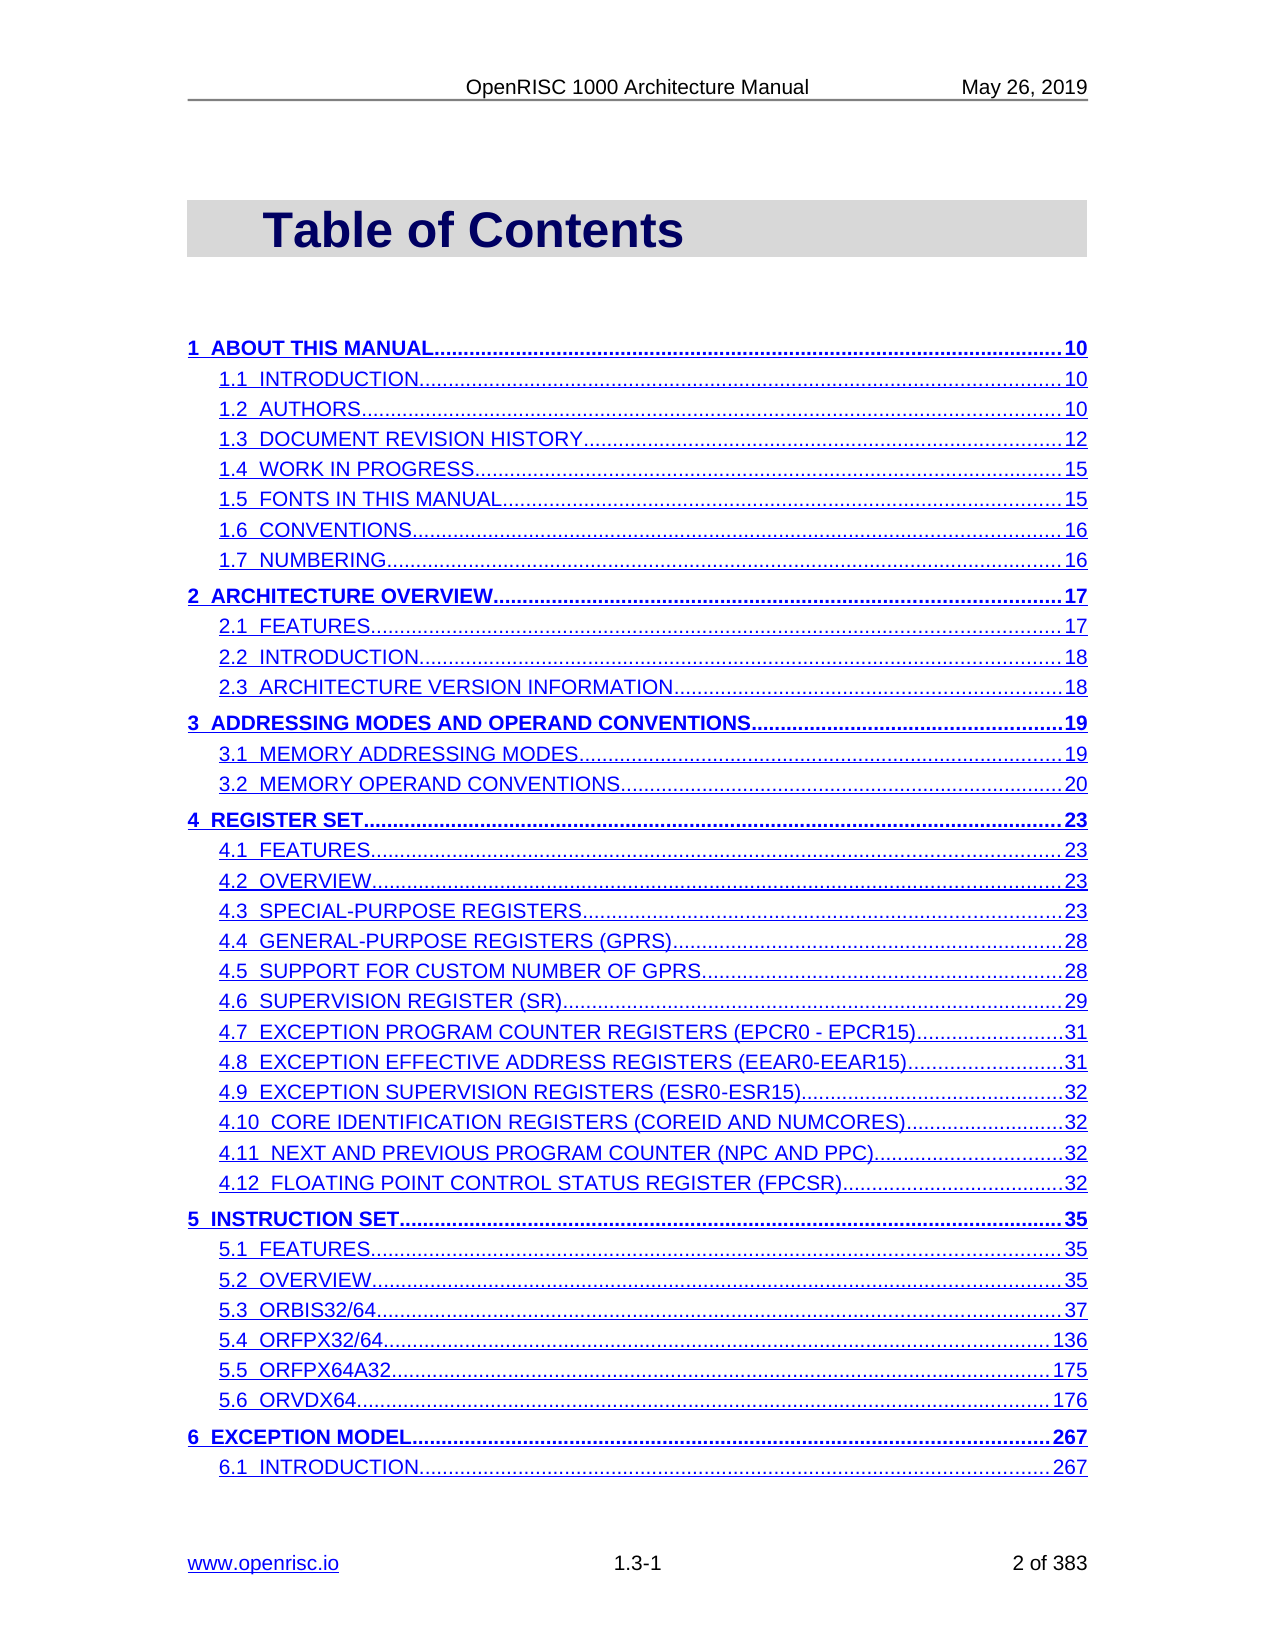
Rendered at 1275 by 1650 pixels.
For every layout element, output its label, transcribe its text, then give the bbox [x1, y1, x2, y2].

text 5.6 ORVDX64 176 [219, 1388, 1087, 1409]
text 3.2 Memory Operand Conventions 20 [219, 772, 1087, 793]
text 4.7 Exception Program Counter Registers (EPCR0 - EPCR15) 31 [219, 1019, 1087, 1041]
text 1.3 Document Revision History 12 [219, 427, 1087, 448]
text 5.4 ORFPX32/64 136 [219, 1328, 1087, 1349]
text 5.3 ORBIS32/64 37 [219, 1298, 1087, 1319]
text 4.12 Floating Point Control Status Register (FPCSR) 32 [219, 1171, 1087, 1192]
text 4.10 Core Identification Registers (COREID and NUMCORES) 32 [219, 1110, 1087, 1131]
text 2 Architecture Overview 17 [187, 584, 1087, 605]
text 4.4 General-Purpose Registers (GPRs) 28 [219, 929, 1087, 950]
text 1.6 Conventions 16 [219, 517, 1087, 538]
text 5.2 Overview 35 [219, 1267, 1087, 1288]
text 4.2 Overview 23 [219, 868, 1087, 889]
text 4.1 Features 23 [219, 838, 1087, 859]
text 5.1 Features 35 [219, 1237, 1087, 1258]
text 1.1 Introduction 10 [219, 366, 1087, 387]
subtitle Table of Contents [187, 200, 1087, 257]
text 2.1 Features 17 [219, 614, 1087, 635]
text 4.6 Supervision Register (SR) 29 [219, 989, 1087, 1010]
text 1.5 Fonts in this Manual 15 [219, 487, 1087, 508]
text 6 Exception Model 267 [187, 1425, 1087, 1446]
text 2.2 Introduction 18 [219, 644, 1087, 666]
text 1.4 Work in Progress 15 [219, 457, 1087, 478]
text 4.8 Exception Effective Address Registers (EEAR0-EEAR15) 31 [219, 1050, 1087, 1071]
text 6.1 Introduction 267 [219, 1455, 1087, 1476]
text 5 Instruction Set 35 [187, 1207, 1087, 1228]
text 2.3 Architecture Version Information 18 [219, 675, 1087, 696]
text 3.1 Memory Addressing Modes 19 [219, 741, 1087, 762]
text 4.3 Special-Purpose Registers 23 [219, 899, 1087, 920]
text 4.11 Next and Previous Program Counter (NPC and PPC) 32 [219, 1140, 1087, 1161]
text 1.7 Numbering 16 [219, 548, 1087, 569]
text 4.9 Exception Supervision Registers (ESR0‑ESR15) 32 [219, 1080, 1087, 1101]
text 4.5 Support for Custom Number of GPRs 28 [219, 959, 1087, 980]
text 4 Register Set 23 [187, 808, 1087, 829]
text 5.5 ORFPX64A32 175 [219, 1358, 1087, 1379]
text 1 About this Manual 10 [187, 336, 1087, 357]
text 3 Addressing Modes and Operand Conventions 19 [187, 711, 1087, 732]
text 1.2 Authors 10 [219, 397, 1087, 418]
